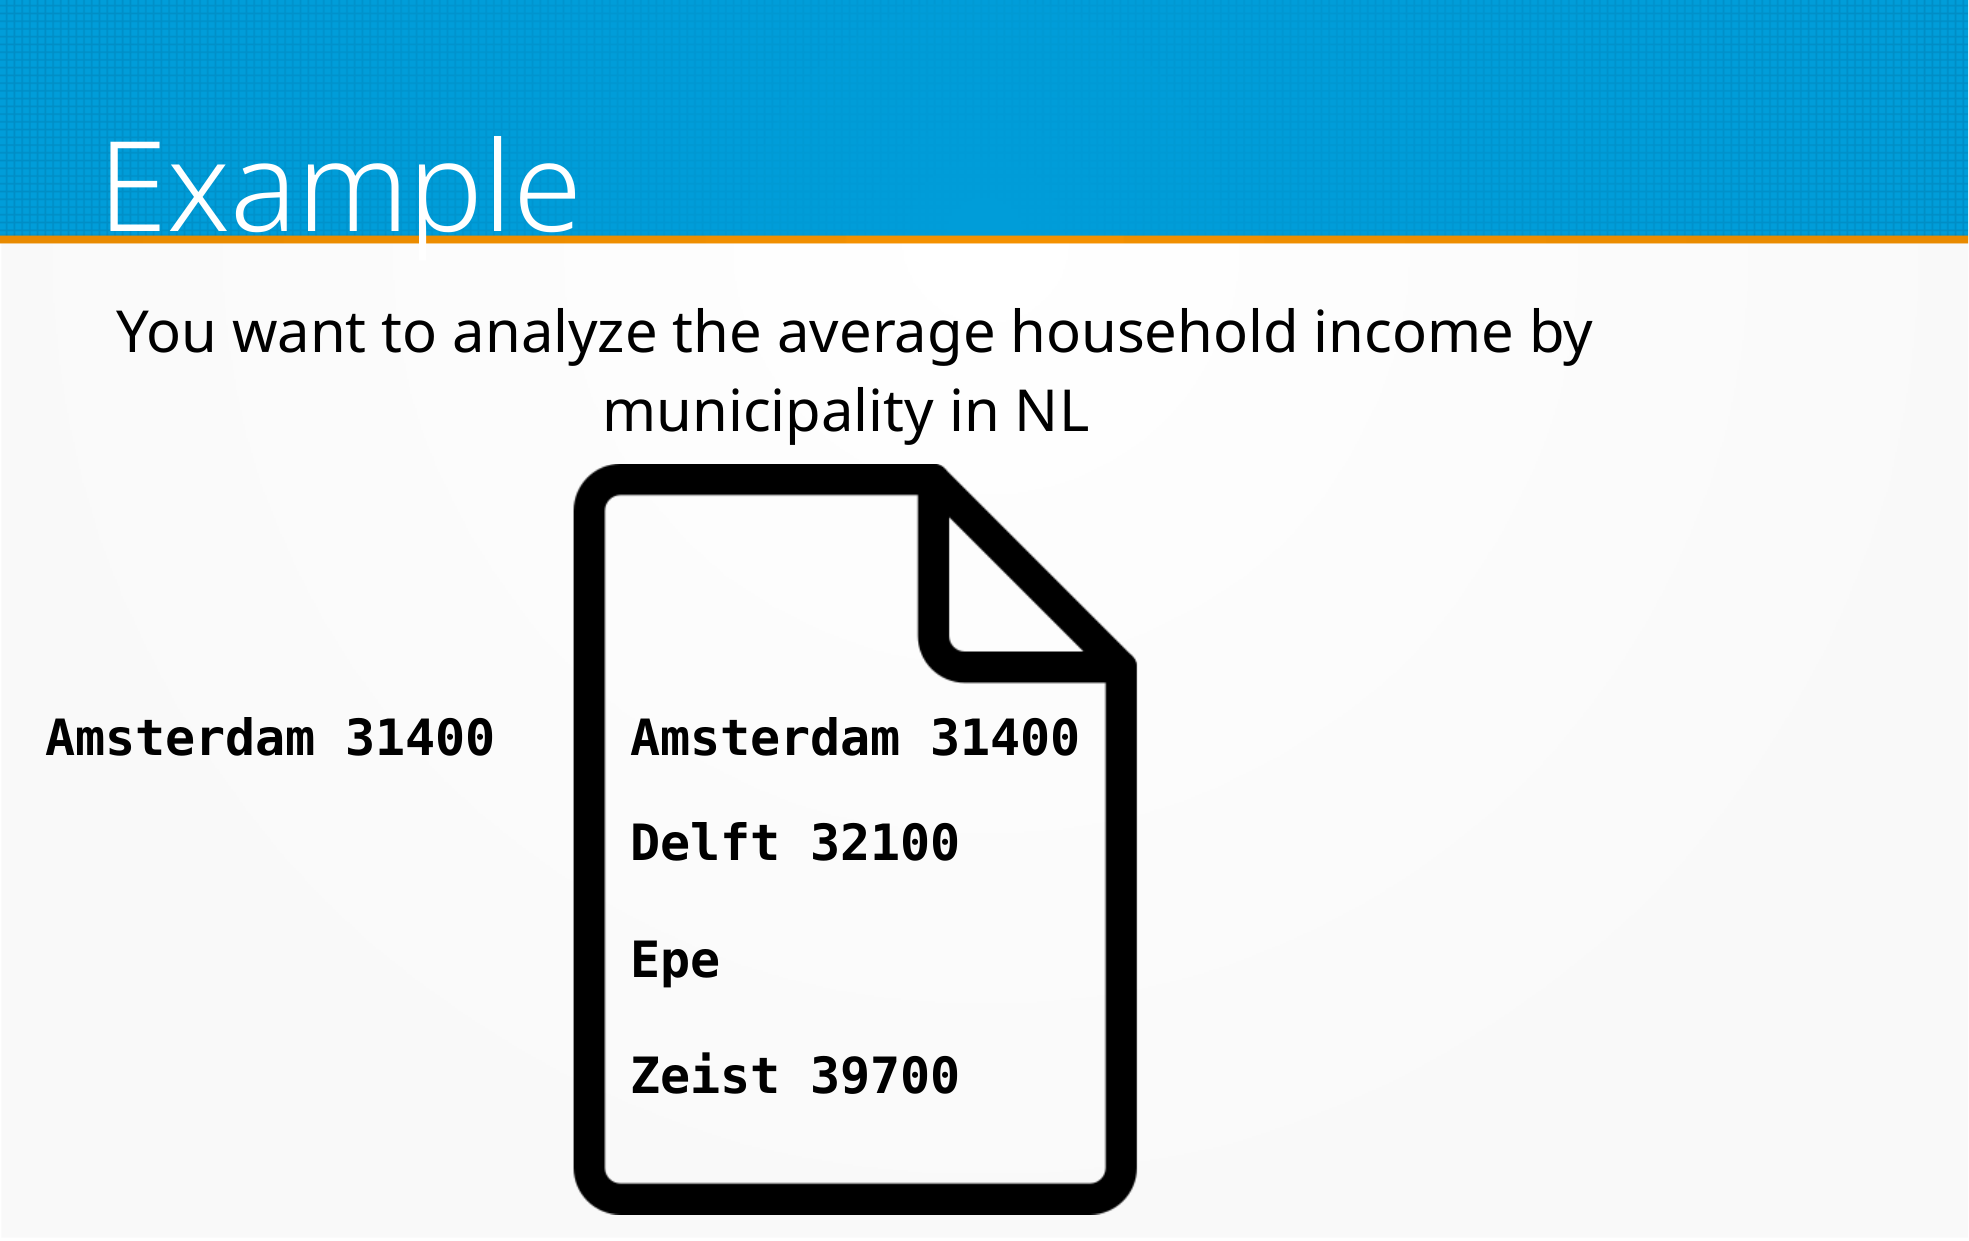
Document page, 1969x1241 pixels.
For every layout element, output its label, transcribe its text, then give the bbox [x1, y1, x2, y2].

title Example [98, 49, 1870, 257]
text_box Epe [630, 930, 1096, 1047]
list You want to analyze the average household income by municipality in NL [98, 290, 1870, 451]
text_box Zeist 39700 [630, 1047, 1096, 1106]
picture [0, 236, 1969, 1241]
text_box Amsterdam 31400 [45, 708, 480, 826]
text_box Amsterdam 31400 [630, 709, 1096, 814]
text_box Delft 32100 [630, 814, 1096, 930]
